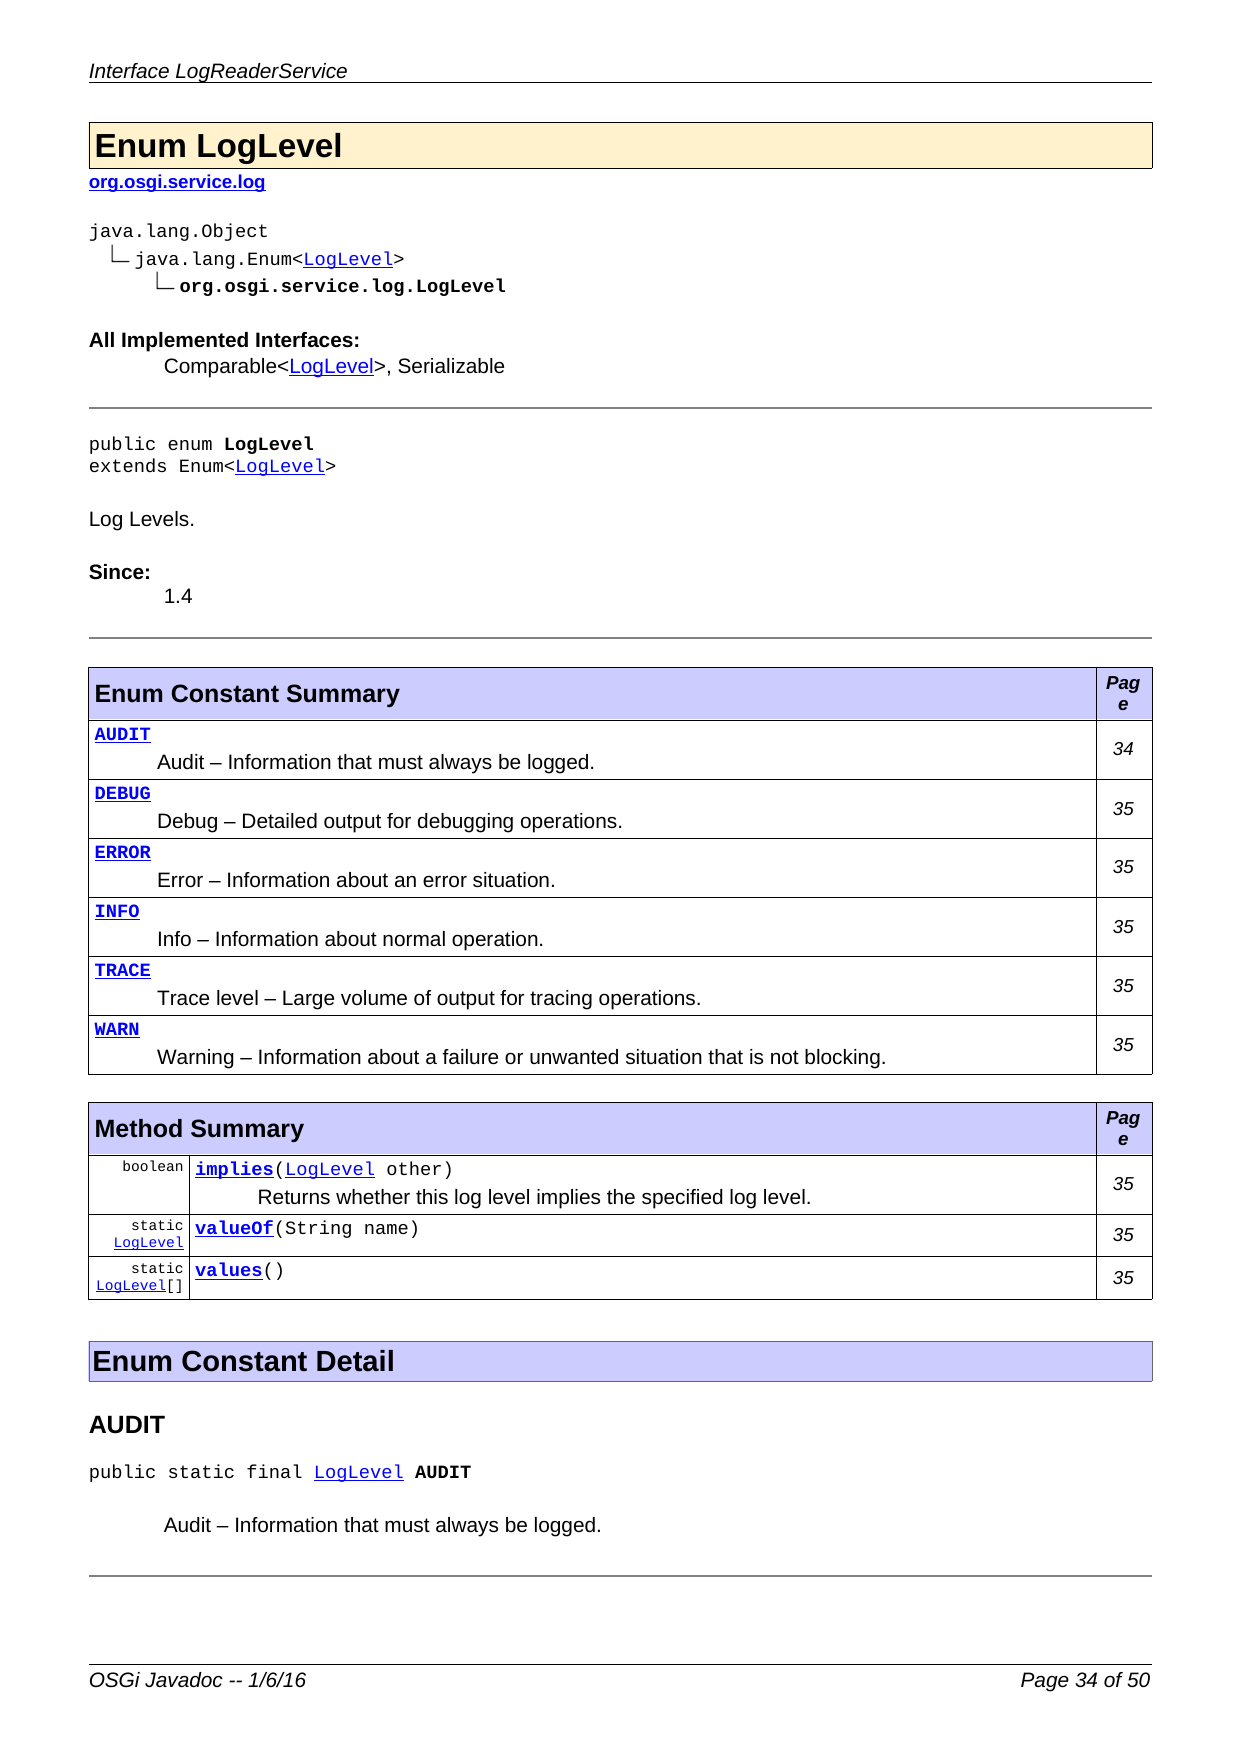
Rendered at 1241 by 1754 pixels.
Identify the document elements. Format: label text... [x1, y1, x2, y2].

table_cell 34 [1097, 957, 1152, 1015]
table_cell 34 [1097, 780, 1152, 838]
table_cell 34 [1097, 1215, 1152, 1256]
subtitle All Implemented Interfaces: [88, 327, 1152, 351]
table_cell 34 [1097, 1016, 1152, 1074]
table_header Method Summary [89, 1103, 1096, 1154]
table_cell DEBUG Debug – Detailed output for debugging operations. [89, 780, 1096, 838]
table_header Enum Constant Summary [89, 668, 1096, 719]
table_cell implies(LogLevel other) Returns whether this log level implies the specified log level. [190, 1156, 1096, 1213]
table_cell TRACE Trace level – Large volume of output for tracing operations. [89, 957, 1096, 1015]
text extends Enum<LogLevel> [88, 456, 1152, 478]
subtitle Enum LogLevel [90, 123, 1152, 168]
table_cell INFO Info – Information about normal operation. [89, 898, 1096, 956]
table_cell WARN Warning – Information about a failure or unwanted situation that is not blocking. [89, 1016, 1096, 1074]
text org.osgi.service.log.LogLevel [88, 271, 1152, 298]
table_cell ERROR Error – Information about an error situation. [89, 839, 1096, 897]
subtitle Enum Constant Detail [90, 1342, 1152, 1381]
table_cell 33 [1097, 839, 1152, 897]
text Audit – Information that must always be logged. [163, 1513, 1152, 1537]
text Log Levels. [88, 507, 1152, 531]
table_cell 34 [1097, 1257, 1152, 1299]
table_cell 34 [1097, 1156, 1152, 1213]
table_header Page [1097, 1103, 1152, 1154]
text org.osgi.service.log [88, 171, 1152, 193]
text Comparable<LogLevel>, Serializable [163, 354, 1152, 378]
table_cell values() [190, 1257, 1096, 1299]
table_cell 34 [1097, 898, 1152, 956]
table_cell boolean [89, 1156, 189, 1213]
picture [111, 243, 135, 266]
table_cell 33 [1097, 721, 1152, 778]
table_header Page [1097, 668, 1152, 719]
picture [156, 270, 180, 293]
subtitle AUDIT [88, 1410, 1152, 1438]
text java.lang.Object [88, 222, 1152, 243]
text public static final LogLevel AUDIT [88, 1463, 1152, 1484]
table_cell AUDIT Audit – Information that must always be logged. [89, 721, 1096, 778]
table_cell valueOf(String name) [190, 1215, 1096, 1256]
text 1.4 [163, 584, 1152, 608]
text public enum LogLevel [88, 435, 1152, 456]
table_cell static LogLevel [89, 1215, 189, 1256]
text Since: [88, 560, 1152, 584]
table_cell static LogLevel[] [89, 1257, 189, 1299]
text java.lang.Enum<LogLevel> [88, 243, 1152, 271]
